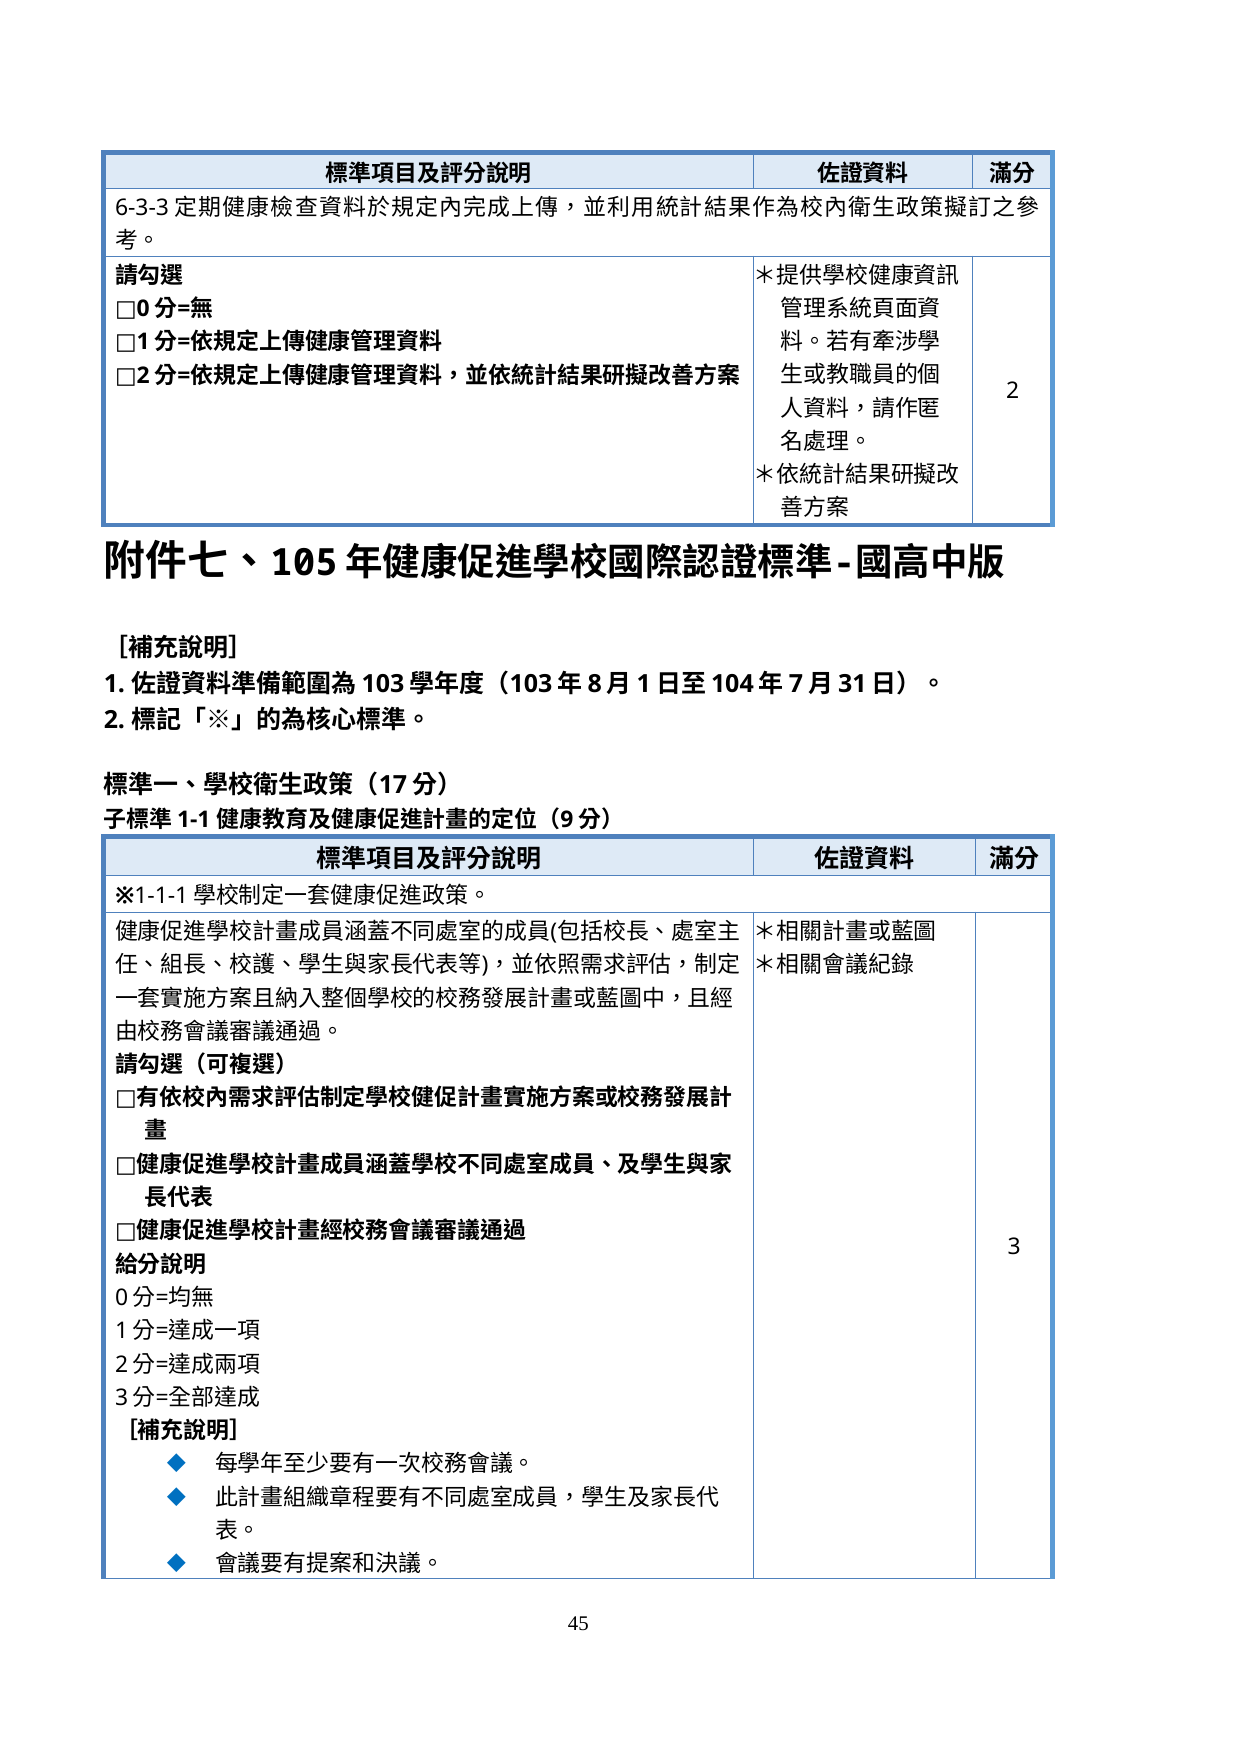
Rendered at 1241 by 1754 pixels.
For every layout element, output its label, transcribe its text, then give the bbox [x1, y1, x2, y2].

table_header 標準項目及評分說明 [106, 155, 753, 188]
table_cell 2 [973, 257, 1050, 522]
table_cell 健康促進學校計畫成員涵蓋不同處室的成員(包括校長、處室主任、組長、校護、學生與家長代表等)，並依照需求評估，制定一套實施方案且納入整個學校的校務發展計畫或藍圖中，且經由校務會議審議通過。 請勾選（可複選） □有依校內需求評估制定學校健促計畫實施方案或校務發展計畫 □健康促進學校計畫成員涵蓋學校不同處室成員、及學生與家長代表 □健康促進學校計畫經校務會議審議通過 給分說明 0分=均無 1分=達成一項 2分=達成兩項 3分=全部達成 ［補充說明］ 每學年至少要有一次校務會議。 此計畫組織章程要有不同處室成員，學生及家長代表。 會議要有提案和決議。 [106, 913, 753, 1578]
table_header 滿分 [973, 155, 1050, 188]
text 子標準1-1 健康教育及健康促進計畫的定位（9分） [103, 801, 1053, 834]
text ［補充說明］ [103, 627, 1053, 663]
text 附件七、105年健康促進學校國際認證標準-國高中版 [103, 527, 1053, 587]
table_cell 請勾選 □0分=無 □1分=依規定上傳健康管理資料 □2分=依規定上傳健康管理資料，並依統計結果研擬改善方案 [106, 257, 753, 522]
text 標準一、學校衛生政策（17分） [103, 764, 1053, 801]
table_header 佐證資料 [754, 839, 975, 875]
table_cell ＊提供學校健康資訊管理系統頁面資料。若有牽涉學生或教職員的個人資料，請作匿名處理。 ＊依統計結果研擬改善方案 [754, 257, 972, 522]
table_cell ＊相關計畫或藍圖 ＊相關會議紀錄 [754, 913, 975, 1578]
table_header 標準項目及評分說明 [106, 839, 753, 875]
table_header 滿分 [976, 839, 1050, 875]
text 1. 佐證資料準備範圍為103學年度（103年8月1日至104年7月31日）。 2. 標記「※」的為核心標準。 [103, 663, 1053, 764]
table_cell 6-3-3定期健康檢查資料於規定內完成上傳，並利用統計結果作為校內衛生政策擬訂之參考。 [106, 189, 1050, 256]
table_cell ※1-1-1學校制定一套健康促進政策。 [106, 876, 1050, 912]
table_cell 3 [976, 913, 1050, 1578]
table_header 佐證資料 [754, 155, 972, 188]
